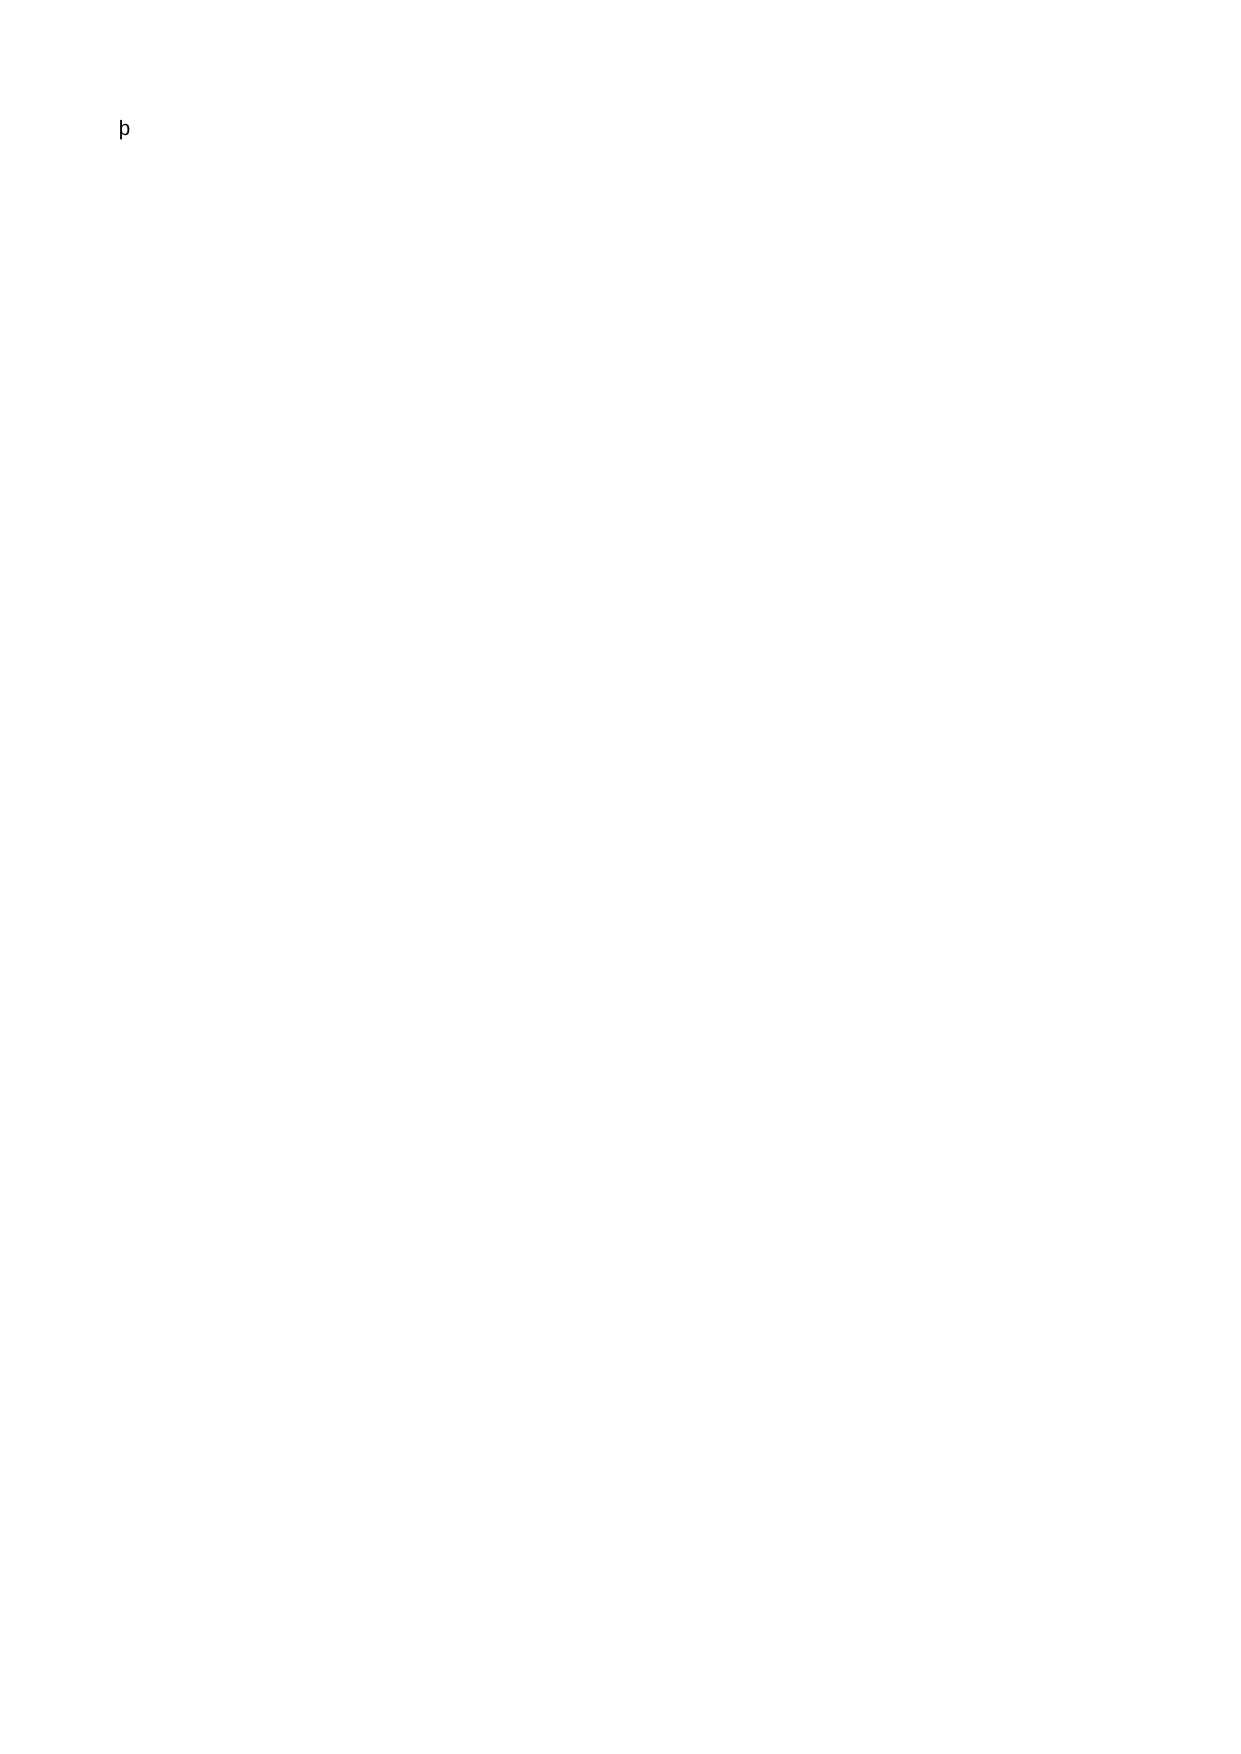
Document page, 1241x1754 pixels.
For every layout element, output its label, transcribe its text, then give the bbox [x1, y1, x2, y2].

text þ [118, 118, 1122, 142]
